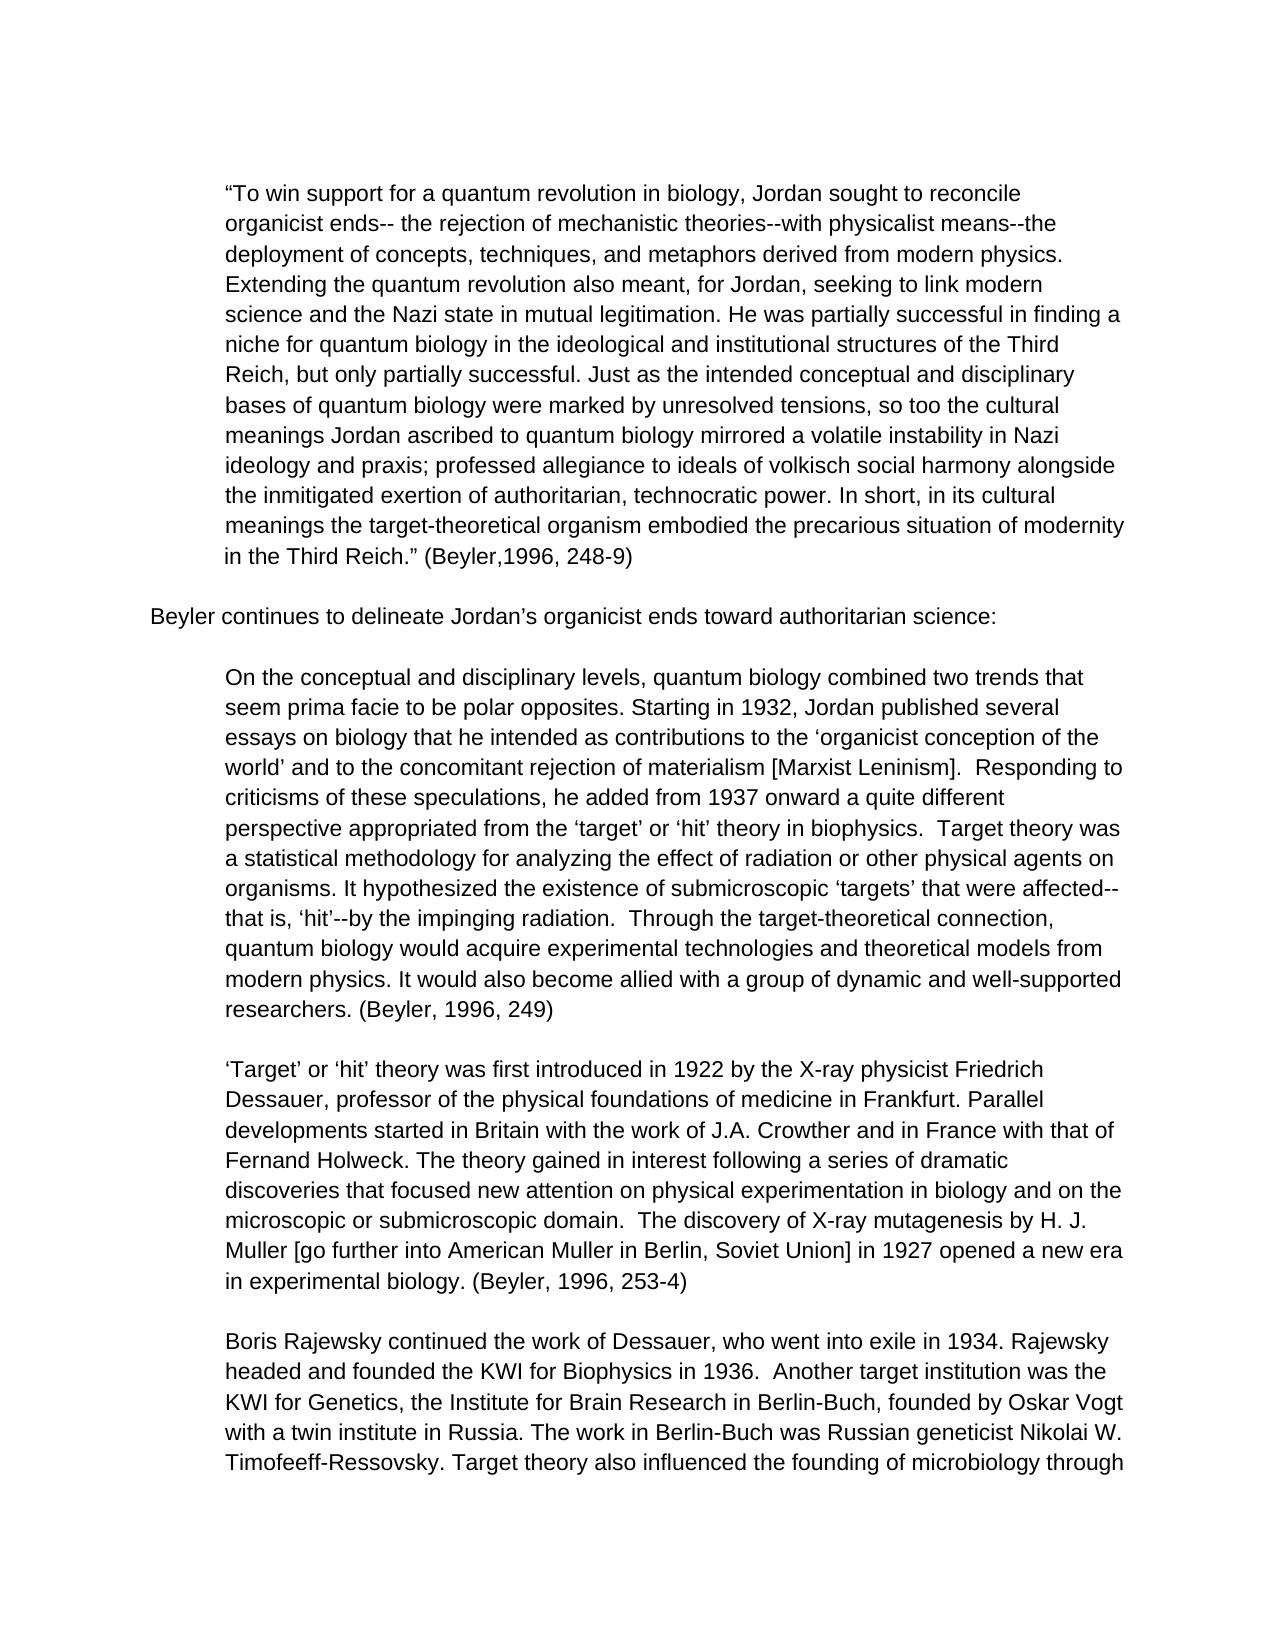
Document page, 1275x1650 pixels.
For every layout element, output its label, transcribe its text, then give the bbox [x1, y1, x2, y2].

text Boris Rajewsky continued the work of Dessauer, who went into exile in 1934. Rajewsky headed and founded the KWI for Biophysics in 1936. Another target institution was the KWI for Genetics, the Institute for Brain Research in Berlin-Buch, founded by Oskar Vogt with a twin institute in Russia. The work in Berlin-Buch was Russian geneticist Nikolai W. Timofeeff-Ressovsky. Target theory also influenced the founding of microbiology through [225, 1328, 1125, 1475]
text in the Third Reich.” (Beyler,1996, 248-9) [150, 543, 1125, 569]
text On the conceptual and disciplinary levels, quantum biology combined two trends that seem prima facie to be polar opposites. Starting in 1932, Jordan published several essays on biology that he intended as contributions to the ‘organicist conception of the world’ and to the concomitant rejection of materialism [Marxist Leninism]. Responding to criticisms of these speculations, he added from 1937 onward a quite different perspective appropriated from the ‘target’ or ‘hit’ theory in biophysics. Target theory was a statistical methodology for analyzing the effect of radiation or other physical agents on organisms. It hypothesized the existence of submicroscopic ‘targets’ that were affected--that is, ‘hit’--by the impinging radiation. Through the target-theoretical connection, quantum biology would acquire experimental technologies and theoretical models from modern physics. It would also become allied with a group of dynamic and well-supported researchers. (Beyler, 1996, 249) [225, 663, 1125, 1022]
text Beyler continues to delineate Jordan’s organicist ends toward authoritarian science: [150, 603, 1125, 629]
text “To win support for a quantum revolution in biology, Jordan sought to reconcile organicist ends-- the rejection of mechanistic theories--with physicalist means--the deployment of concepts, techniques, and metaphors derived from modern physics. Extending the quantum revolution also meant, for Jordan, seeking to link modern science and the Nazi state in mutual legitimation. He was partially successful in finding a niche for quantum biology in the ideological and institutional structures of the Third Reich, but only partially successful. Just as the intended conceptual and disciplinary bases of quantum biology were marked by unresolved tensions, so too the cultural meanings Jordan ascribed to quantum biology mirrored a volatile instability in Nazi ideology and praxis; professed allegiance to ideals of volkisch social harmony alongside the inmitigated exertion of authoritarian, technocratic power. In short, in its cultural meanings the target-theoretical organism embodied the precarious situation of modernity [225, 180, 1125, 539]
text ‘Target’ or ‘hit’ theory was first introduced in 1922 by the X-ray physicist Friedrich Dessauer, professor of the physical foundations of medicine in Frankfurt. Parallel developments started in Britain with the work of J.A. Crowther and in France with that of Fernand Holweck. The theory gained in interest following a series of dramatic discoveries that focused new attention on physical experimentation in biology and on the microscopic or submicroscopic domain. The discovery of X-ray mutagenesis by H. J. Muller [go further into American Muller in Berlin, Soviet Union] in 1927 opened a new era in experimental biology. (Beyler, 1996, 253-4) [225, 1056, 1125, 1294]
